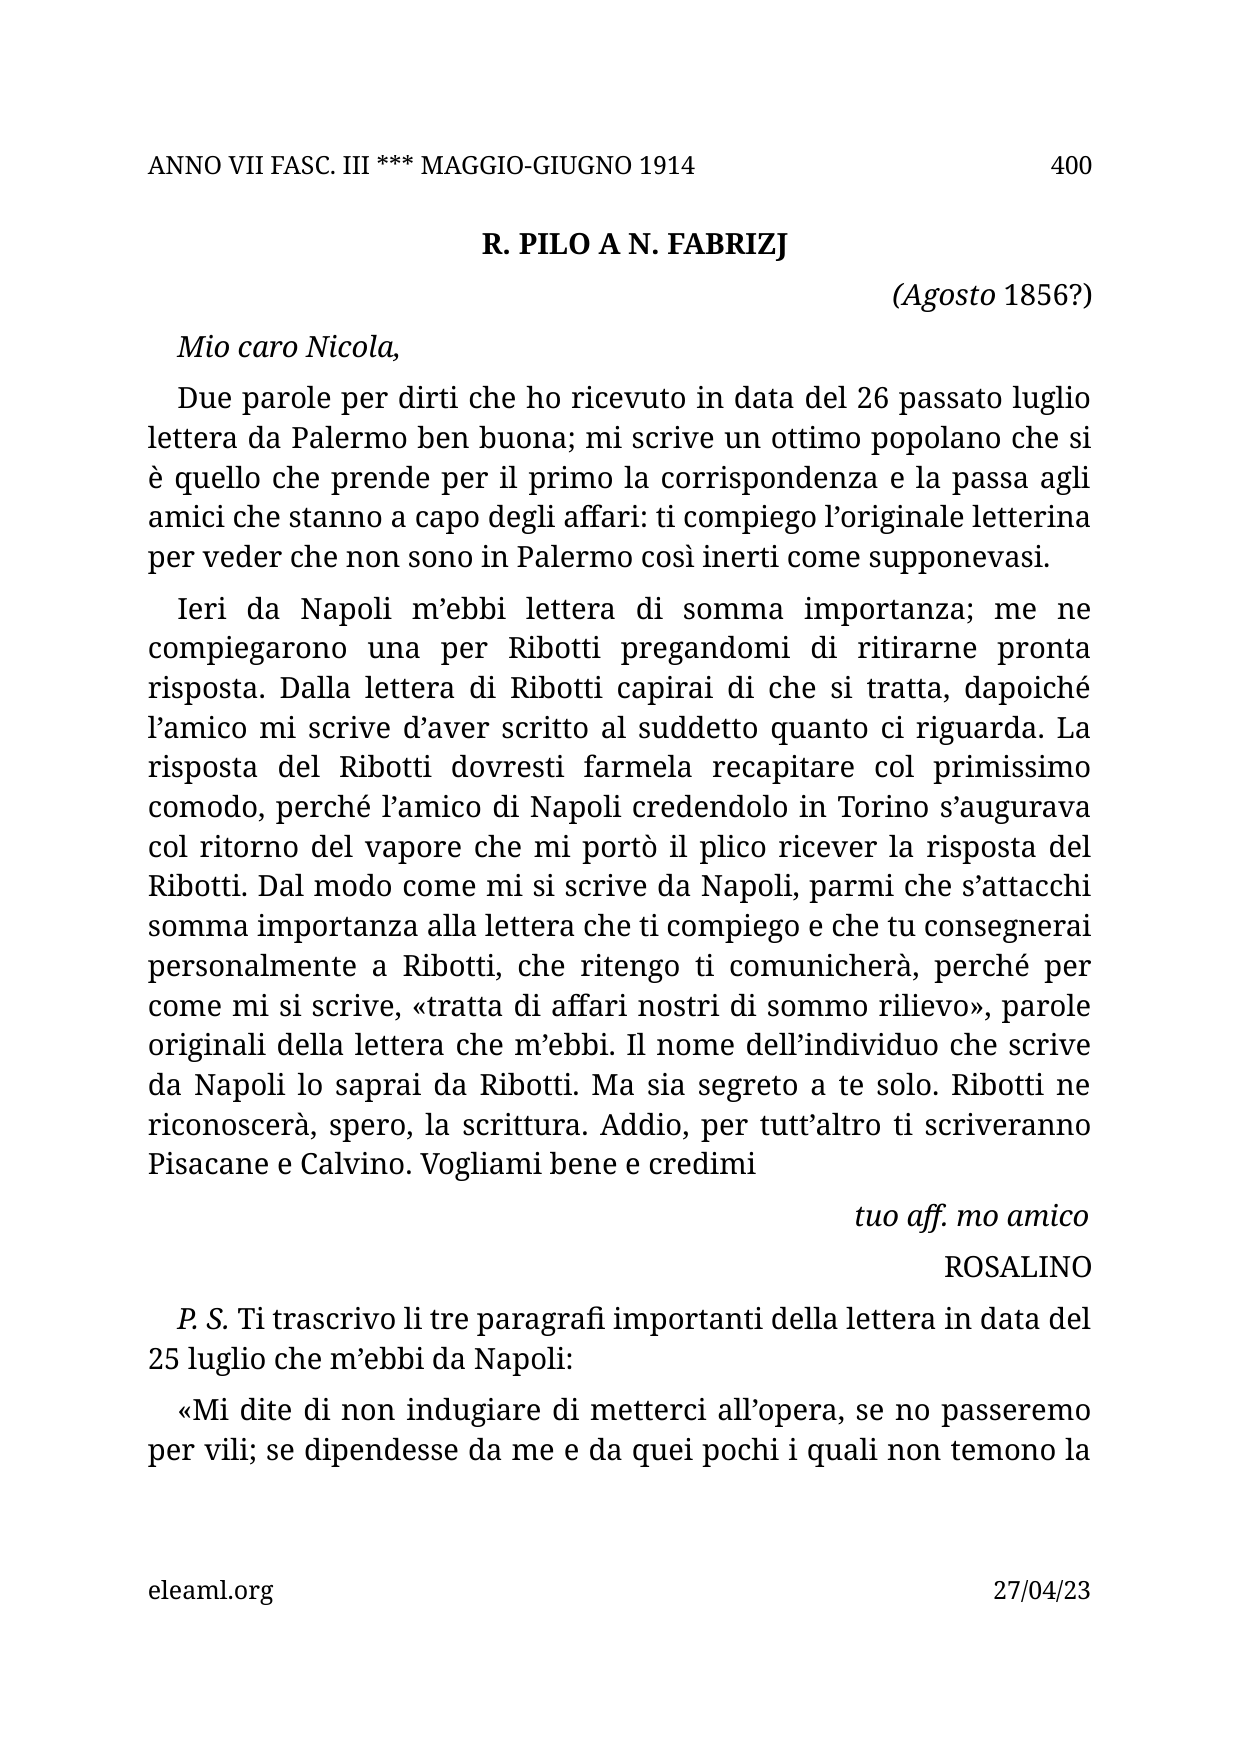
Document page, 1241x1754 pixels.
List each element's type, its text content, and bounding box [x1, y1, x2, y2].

subtitle R. PILO A N. FABRIZJ [148, 223, 1093, 263]
text Mio caro Nicola, [148, 326, 1093, 366]
text tuo aff. mo amico [148, 1195, 1093, 1235]
text P. S. Ti trascrivo li tre paragrafi importanti della lettera in data del 25 luglio che m’ebbi da Napoli: [148, 1298, 1093, 1378]
text (Agosto 1856?) [148, 274, 1093, 314]
text Due parole per dirti che ho ricevuto in data del 26 passato luglio lettera da Palermo ben buona; mi scrive un ottimo popolano che si è quello che prende per il primo la corrispondenza e la passa agli amici che stanno a capo degli affari: ti compiego l’originale letterina per veder che non sono in Palermo così inerti come supponevasi. [148, 378, 1093, 576]
text «Mi dite di non indugiare di metterci all’opera, se no passeremo per vili; se dipendesse da me e da quei pochi i quali non temono la [148, 1389, 1093, 1469]
text ROSALINO [148, 1247, 1093, 1286]
text Ieri da Napoli m’ebbi lettera di somma importanza; me ne compiegarono una per Ribotti pregandomi di ritirarne pronta risposta. Dalla lettera di Ribotti capirai di che si tratta, dapoiché l’amico mi scrive d’aver scritto al suddetto quanto ci riguarda. La risposta del Ribotti dovresti farmela recapitare col primissimo comodo, perché l’amico di Napoli credendolo in Torino s’augurava col ritorno del vapore che mi portò il plico ricever la risposta del Ribotti. Dal modo come mi si scrive da Napoli, parmi che s’attacchi somma importanza alla lettera che ti compiego e che tu consegnerai personalmente a Ribotti, che ritengo ti comunicherà, perché per come mi si scrive, «tratta di affari nostri di sommo rilievo», parole originali della lettera che m’ebbi. Il nome dell’individuo che scrive da Napoli lo saprai da Ribotti. Ma sia segreto a te solo. Ribotti ne riconoscerà, spero, la scrittura. Addio, per tutt’altro ti scriveranno Pisacane e Calvino. Vogliami bene e credimi [148, 588, 1093, 1183]
